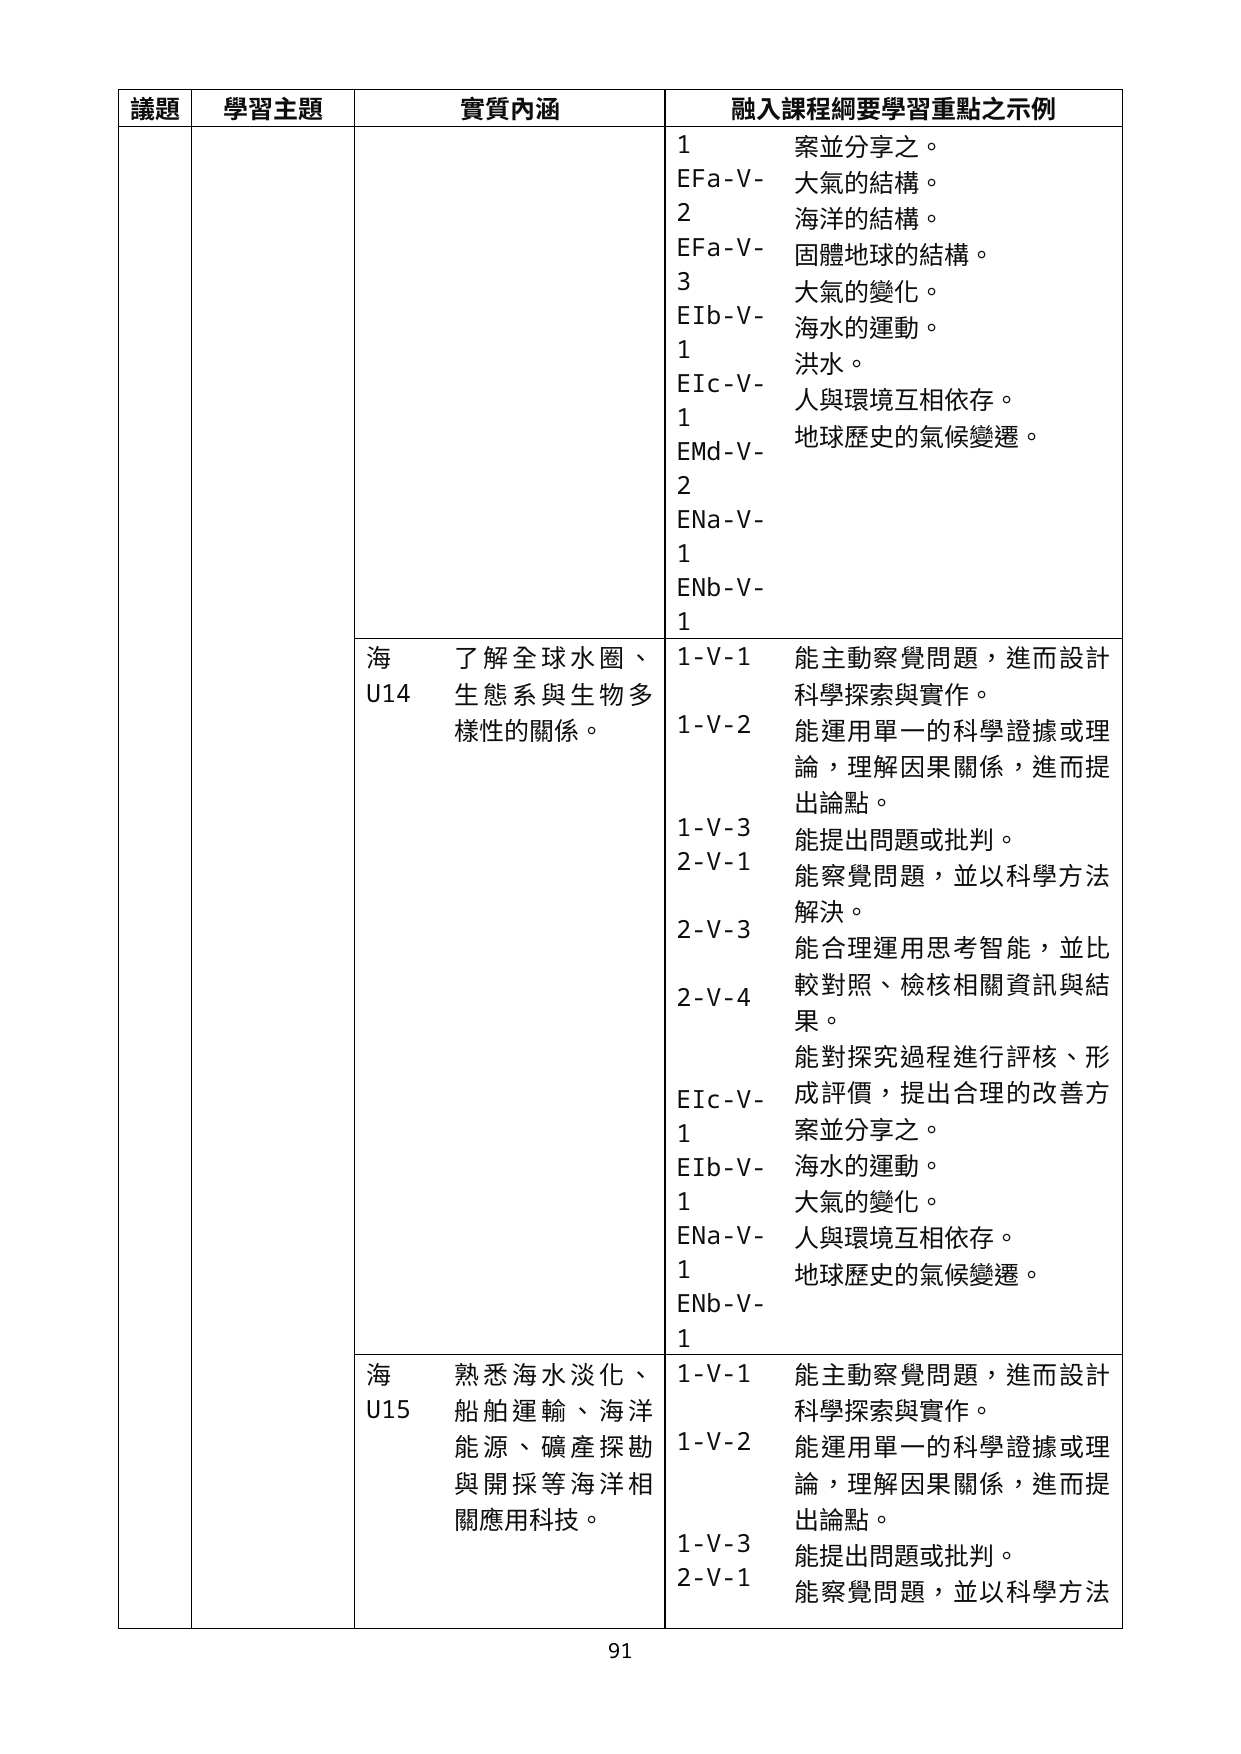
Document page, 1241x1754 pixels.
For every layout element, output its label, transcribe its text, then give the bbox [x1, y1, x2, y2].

table_cell 海U15 [355, 1355, 443, 1628]
table_header 學習主題 [192, 90, 354, 126]
table_cell 能主動察覺問題，進而設計科學探索與實作。 能運用單一的科學證據或理論，理解因果關係，進而提出論點。 能提出問題或批判。 能察覺問題，並以科學方法解決。 能合理運用思考智能，並比較對照、檢核相關資訊與結果。 能對探究過程進行評核、形成評價，提出合理的改善方案並分享之。 海水的運動。 大氣的變化。 人與環境互相依存。 地球歷史的氣候變遷。 [783, 639, 1122, 1354]
table_cell 能主動察覺問題，進而設計科學探索與實作。 能運用單一的科學證據或理論，理解因果關係，進而提出論點。 能提出問題或批判。 能察覺問題，並以科學方法 [783, 1355, 1122, 1628]
table_cell [355, 127, 443, 638]
table_cell [192, 127, 354, 1628]
table_header 融入課程綱要學習重點之示例 [666, 90, 1122, 126]
table_cell 1 EFa-V-2 EFa-V-3 EIb-V-1 EIc-V-1 EMd-V-2 ENa-V-1 ENb-V-1 [666, 127, 783, 638]
table_header 議題 [119, 90, 191, 126]
table_cell 1-V-1 1-V-2 1-V-3 2-V-1 2-V-3 2-V-4 EIc-V-1 EIb-V-1 ENa-V-1 ENb-V-1 [666, 639, 783, 1354]
table_cell 了解全球水圈、生態系與生物多樣性的關係。 [443, 639, 664, 1354]
table_cell 海U14 [355, 639, 443, 1354]
table_cell 案並分享之。 大氣的結構。 海洋的結構。 固體地球的結構。 大氣的變化。 海水的運動。 洪水。 人與環境互相依存。 地球歷史的氣候變遷。 [783, 127, 1122, 638]
table_cell 1-V-1 1-V-2 1-V-3 2-V-1 [666, 1355, 783, 1628]
table_cell 熟悉海水淡化、船舶運輸、海洋能源、礦產探勘與開採等海洋相關應用科技。 [443, 1355, 664, 1628]
table_header 實質內涵 [355, 90, 664, 126]
table_cell [443, 127, 664, 638]
table_cell [119, 127, 191, 1628]
